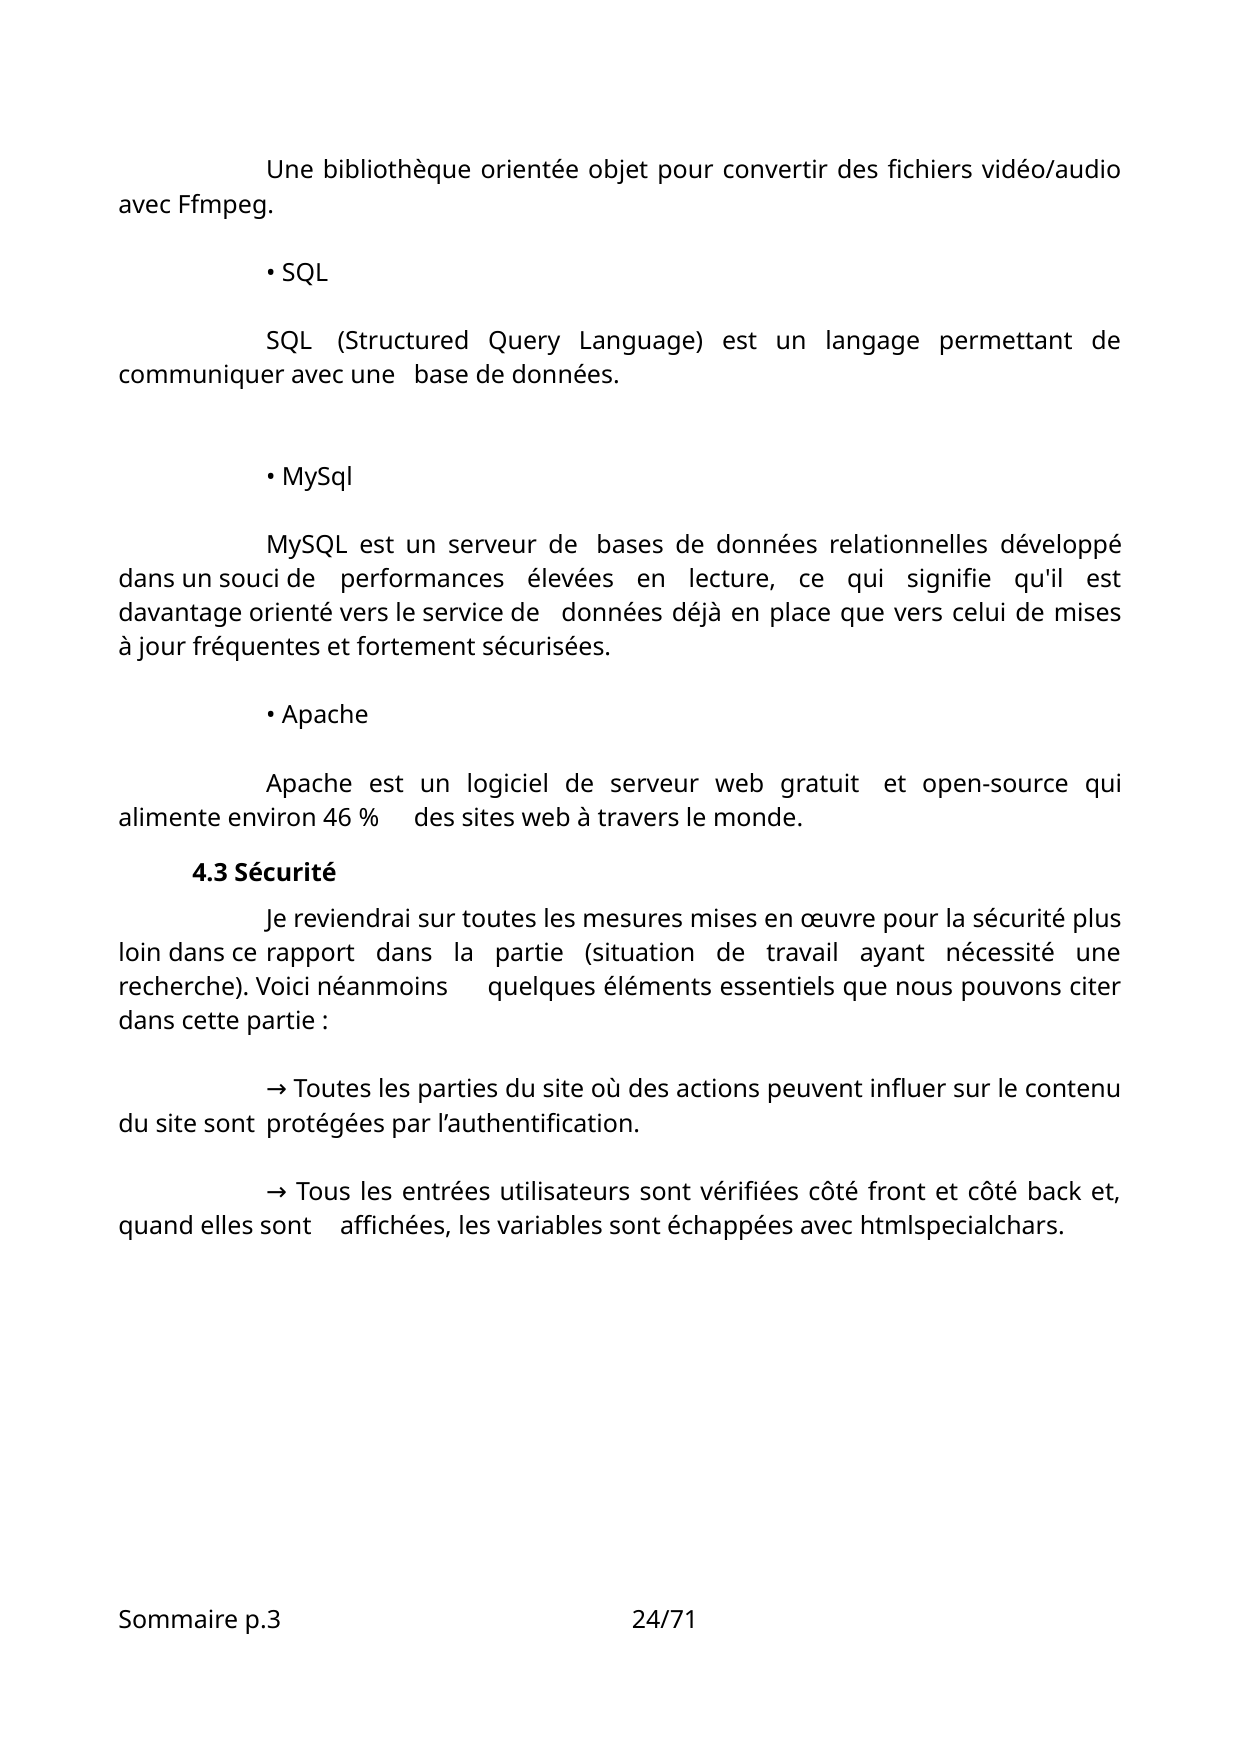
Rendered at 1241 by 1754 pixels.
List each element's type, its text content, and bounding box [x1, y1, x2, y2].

text • Apache [118, 697, 1122, 731]
text Je reviendrai sur toutes les mesures mises en œuvre pour la sécurité plus loin dans ce rapport dans la partie (situation de travail ayant nécessité une recherche). Voici néanmoins quelques éléments essentiels que nous pouvons citer dans cette partie : [118, 901, 1122, 1037]
subtitle 4.3 Sécurité [118, 854, 1122, 888]
text • MySql [118, 459, 1122, 493]
text MySQL est un serveur de bases de données relationnelles développé dans un souci de performances élevées en lecture, ce qui signifie qu'il est davantage orienté vers le service de données déjà en place que vers celui de mises à jour fréquentes et fortement sécurisées. [118, 527, 1122, 663]
text • SQL [118, 254, 1122, 288]
text → Tous les entrées utilisateurs sont vérifiées côté front et côté back et, quand elles sont affichées, les variables sont échappées avec htmlspecialchars. [118, 1173, 1122, 1241]
text SQL (Structured Query Language) est un langage permettant de communiquer avec une base de données. [118, 322, 1122, 391]
text → Toutes les parties du site où des actions peuvent influer sur le contenu du site sont protégées par l’authentification. [118, 1071, 1122, 1139]
text Une bibliothèque orientée objet pour convertir des fichiers vidéo/audio avec Ffmpeg. [118, 152, 1122, 220]
text Apache est un logiciel de serveur web gratuit et open-source qui alimente environ 46 % des sites web à travers le monde. [118, 765, 1122, 833]
